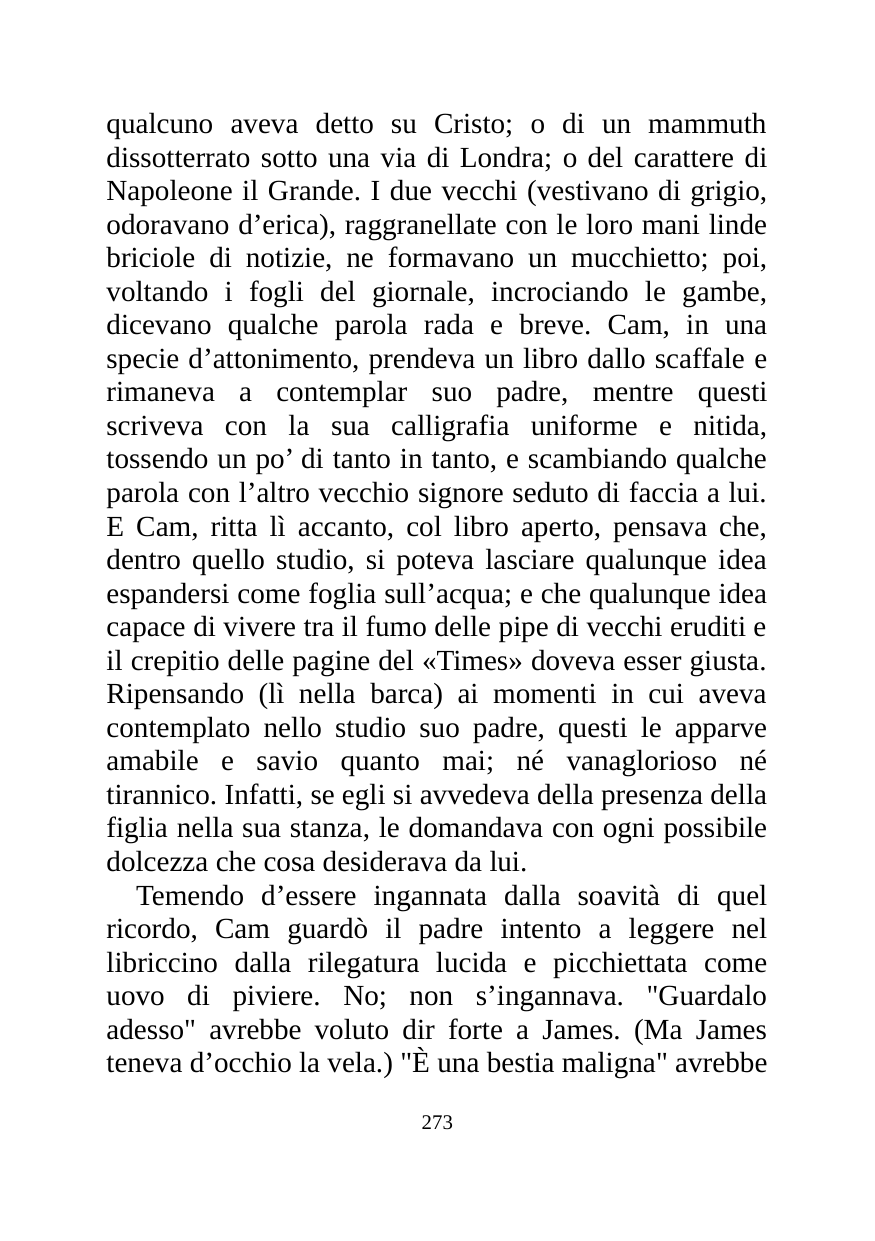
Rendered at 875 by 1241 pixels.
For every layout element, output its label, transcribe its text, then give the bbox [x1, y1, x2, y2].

text qualcuno aveva detto su Cristo; o di un mammuth dissotterrato sotto una via di Londra; o del carattere di Napoleone il Grande. I due vecchi (vestivano di grigio, odoravano d’erica), raggranellate con le loro mani linde briciole di notizie, ne formavano un mucchietto; poi, voltando i fogli del giornale, incrociando le gambe, dicevano qualche parola rada e breve. Cam, in una specie d’attonimento, prendeva un libro dallo scaffale e rimaneva a contemplar suo padre, mentre questi scriveva con la sua calligrafia uniforme e nitida, tossendo un po’ di tanto in tanto, e scambiando qualche parola con l’altro vecchio signore seduto di faccia a lui. E Cam, ritta lì accanto, col libro aperto, pensava che, dentro quello studio, si poteva lasciare qualunque idea espandersi come foglia sull’acqua; e che qualunque idea capace di vivere tra il fumo delle pipe di vecchi eruditi e il crepitio delle pagine del «Times» doveva esser giusta. Ripensando (lì nella barca) ai momenti in cui aveva contemplato nello studio suo padre, questi le apparve amabile e savio quanto mai; né vanaglorioso né tirannico. Infatti, se egli si avvedeva della presenza della figlia nella sua stanza, le domandava con ogni possibile dolcezza che cosa desiderava da lui. [106, 106, 768, 878]
text Temendo d’essere ingannata dalla soavità di quel ricordo, Cam guardò il padre intento a leggere nel libriccino dalla rilegatura lucida e picchiettata come uovo di piviere. No; non s’ingannava. "Guardalo adesso" avrebbe voluto dir forte a James. (Ma James teneva d’occhio la vela.) "È una bestia maligna" avrebbe [106, 878, 768, 1079]
